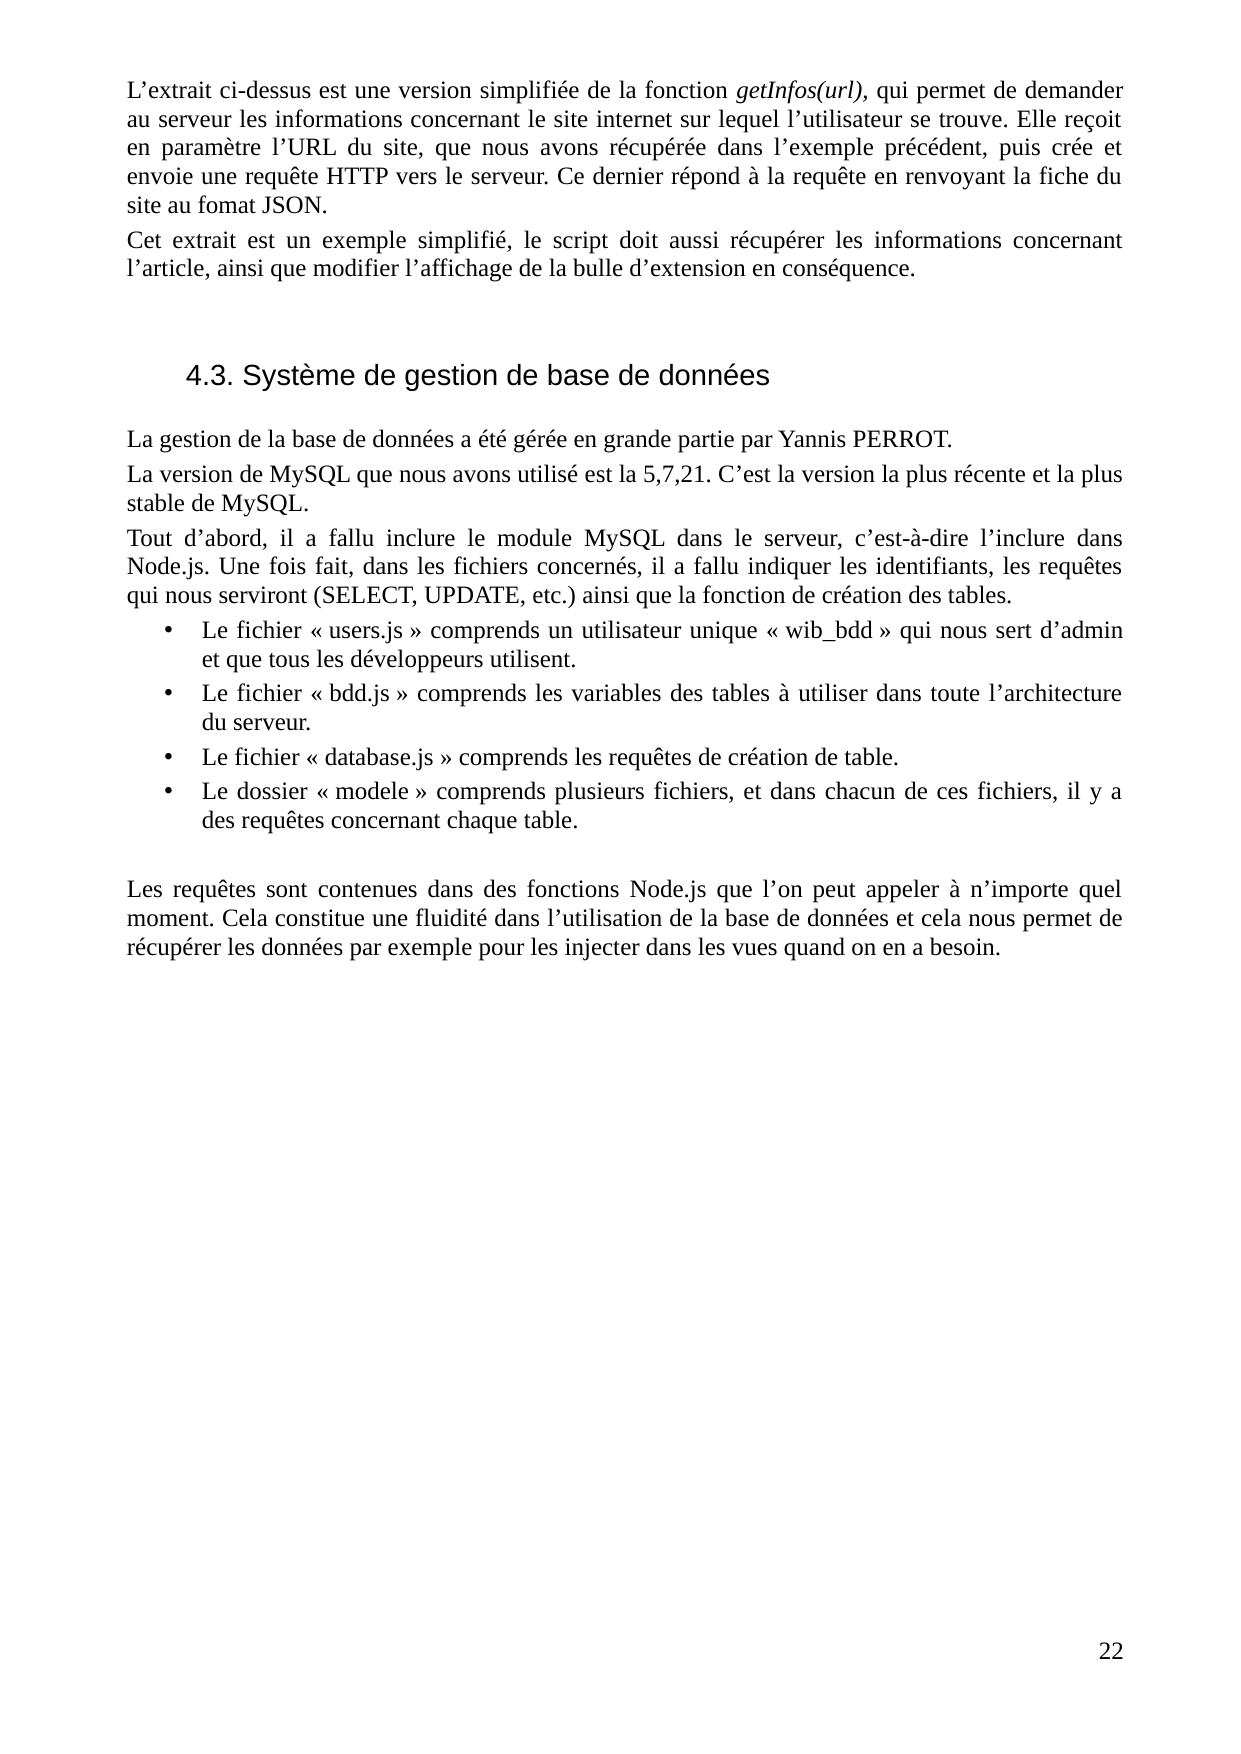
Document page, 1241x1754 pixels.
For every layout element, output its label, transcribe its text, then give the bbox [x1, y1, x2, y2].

list Le fichier « users.js » comprends un utilisateur unique « wib_bdd » qui nous sert d’admin et que tous les développeurs utilisent. [164, 615, 1123, 672]
text L’extrait ci-dessus est une version simplifiée de la fonction getInfos(url), qui permet de demander au serveur les informations concernant le site internet sur lequel l’utilisateur se trouve. Elle reçoit en paramètre l’URL du site, que nous avons récupérée dans l’exemple précédent, puis crée et envoie une requête HTTP vers le serveur. Ce dernier répond à la requête en renvoyant la fiche du site au fomat JSON. [127, 75, 1123, 219]
text La version de MySQL que nous avons utilisé est la 5,7,21. C’est la version la plus récente et la plus stable de MySQL. [127, 459, 1123, 517]
text Cet extrait est un exemple simplifié, le script doit aussi récupérer les informations concernant l’article, ainsi que modifier l’affichage de la bulle d’extension en conséquence. [127, 225, 1123, 282]
list Le fichier « database.js » comprends les requêtes de création de table. [164, 742, 1123, 771]
text La gestion de la base de données a été gérée en grande partie par Yannis PERROT. [127, 424, 1123, 453]
subtitle 4.3. Système de gestion de base de données [186, 357, 1123, 391]
text Tout d’abord, il a fallu inclure le module MySQL dans le serveur, c’est-à-dire l’inclure dans Node.js. Une fois fait, dans les fichiers concernés, il a fallu indiquer les identifiants, les requêtes qui nous serviront (SELECT, UPDATE, etc.) ainsi que la fonction de création des tables. [127, 523, 1123, 609]
list Le dossier « modele » comprends plusieurs fichiers, et dans chacun de ces fichiers, il y a des requêtes concernant chaque table. [164, 776, 1123, 834]
list Le fichier « bdd.js » comprends les variables des tables à utiliser dans toute l’architecture du serveur. [164, 678, 1123, 736]
text Les requêtes sont contenues dans des fonctions Node.js que l’on peut appeler à n’importe quel moment. Cela constitue une fluidité dans l’utilisation de la base de données et cela nous permet de récupérer les données par exemple pour les injecter dans les vues quand on en a besoin. [127, 874, 1123, 961]
